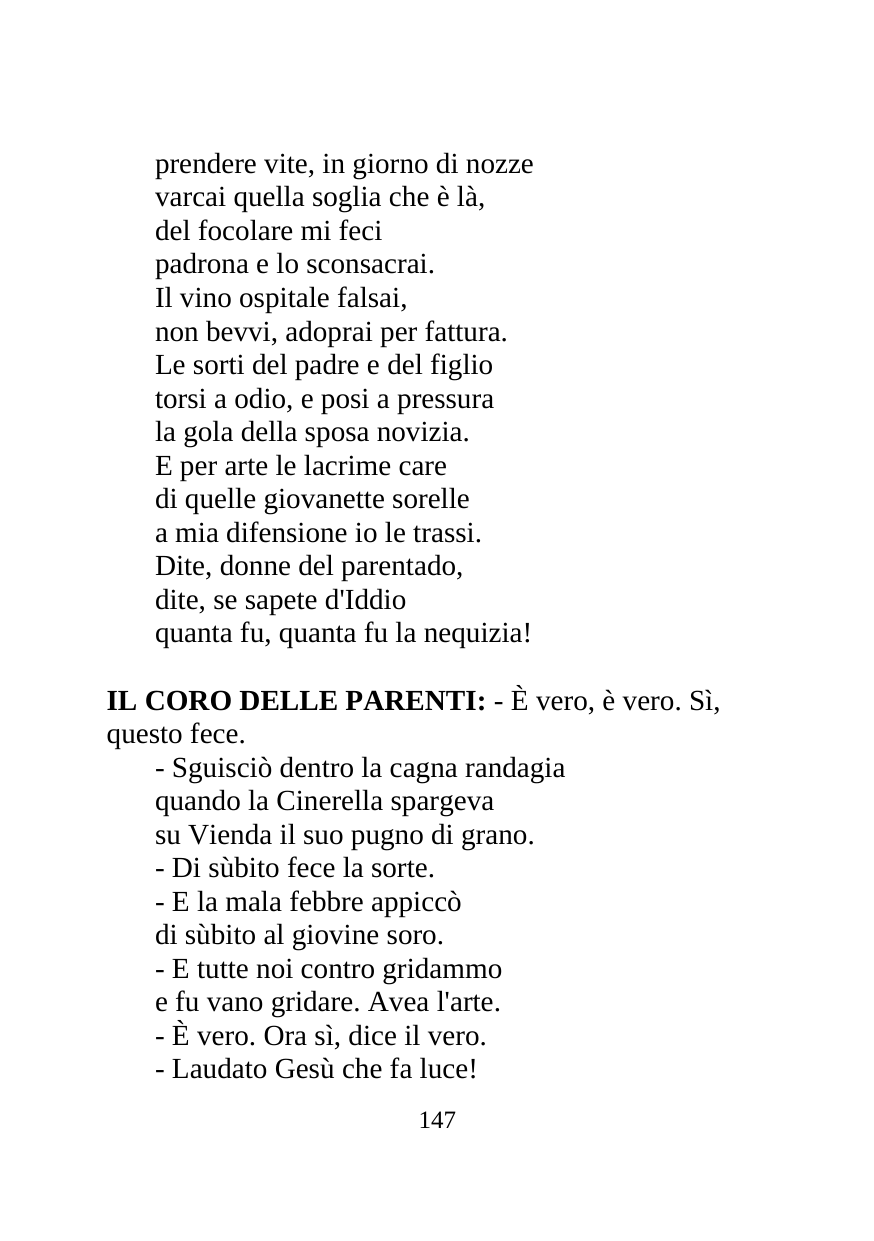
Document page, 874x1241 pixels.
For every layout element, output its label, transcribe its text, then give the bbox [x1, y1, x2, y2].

text di quelle giovanette sorelle [155, 481, 768, 515]
text e fu vano gridare. Avea l'arte. [155, 984, 768, 1018]
text non bevvi, adoprai per fattura. [155, 314, 768, 347]
text del focolare mi feci [155, 213, 768, 247]
text su Vienda il suo pugno di grano. [155, 817, 768, 850]
text Dite, donne del parentado, [155, 548, 768, 582]
text - E la mala febbre appiccò [155, 884, 768, 917]
text - Sguisciò dentro la cagna randagia [155, 750, 768, 783]
text a mia difensione io le trassi. [155, 515, 768, 548]
text la gola della sposa novizia. [155, 414, 768, 448]
text quando la Cinerella spargeva [155, 783, 768, 817]
text Il vino ospitale falsai, [155, 280, 768, 314]
text dite, se sapete d'Iddio [155, 582, 768, 616]
text padrona e lo sconsacrai. [155, 247, 768, 280]
text Le sorti del padre e del figlio [155, 347, 768, 381]
text - Laudato Gesù che fa luce! [155, 1052, 768, 1085]
text prendere vite, in giorno di nozze [155, 146, 768, 179]
text torsi a odio, e posi a pressura [155, 381, 768, 414]
text IL CORO DELLE PARENTI: - È vero, è vero. Sì, questo fece. [106, 683, 768, 750]
text varcai quella soglia che è là, [155, 179, 768, 213]
text - E tutte noi contro gridammo [155, 951, 768, 984]
text E per arte le lacrime care [155, 448, 768, 481]
text quanta fu, quanta fu la nequizia! [155, 616, 768, 649]
text di sùbito al giovine soro. [155, 917, 768, 951]
text - Di sùbito fece la sorte. [155, 850, 768, 884]
text - È vero. Ora sì, dice il vero. [155, 1018, 768, 1052]
